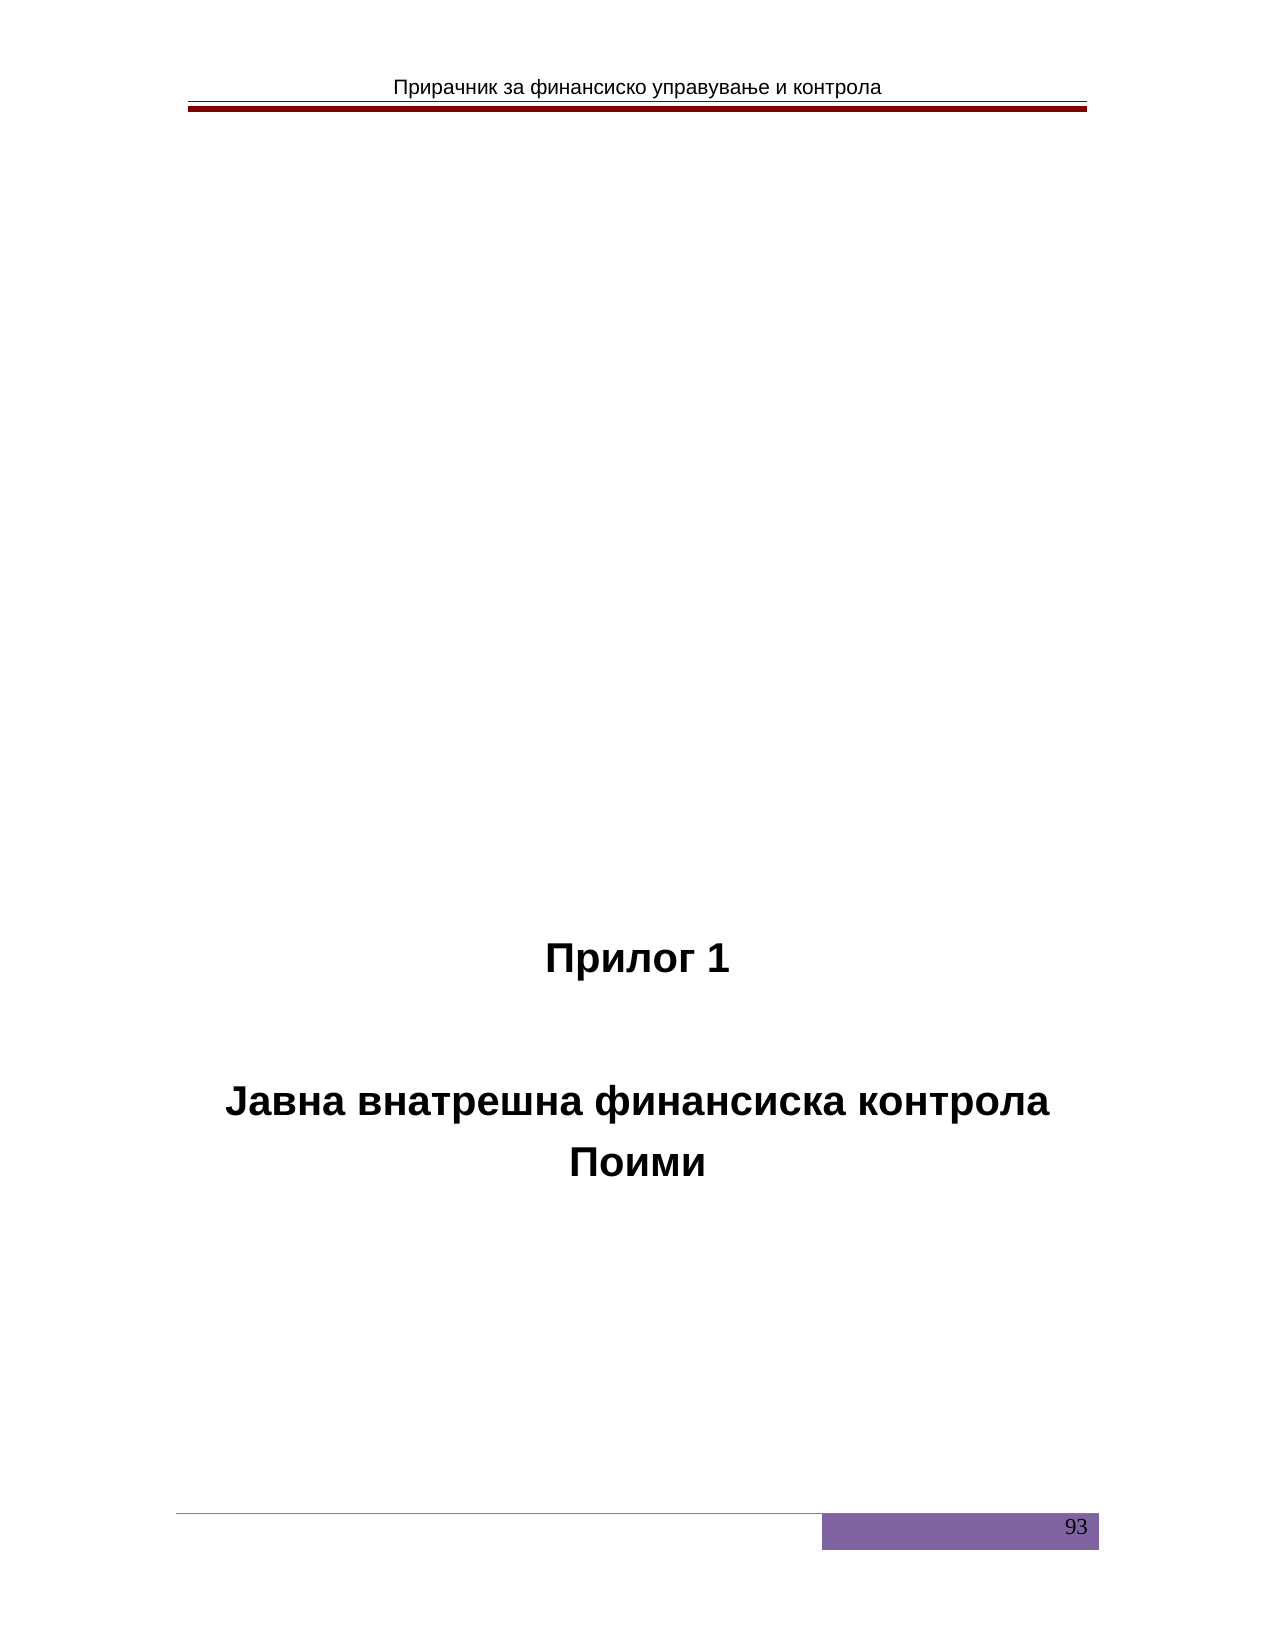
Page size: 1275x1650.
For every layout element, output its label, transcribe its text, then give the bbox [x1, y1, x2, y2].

text Прилог 1 [187, 934, 1087, 982]
text Поими [187, 1137, 1087, 1185]
text Јавна внатрешна финансиска контрола [187, 1077, 1087, 1124]
